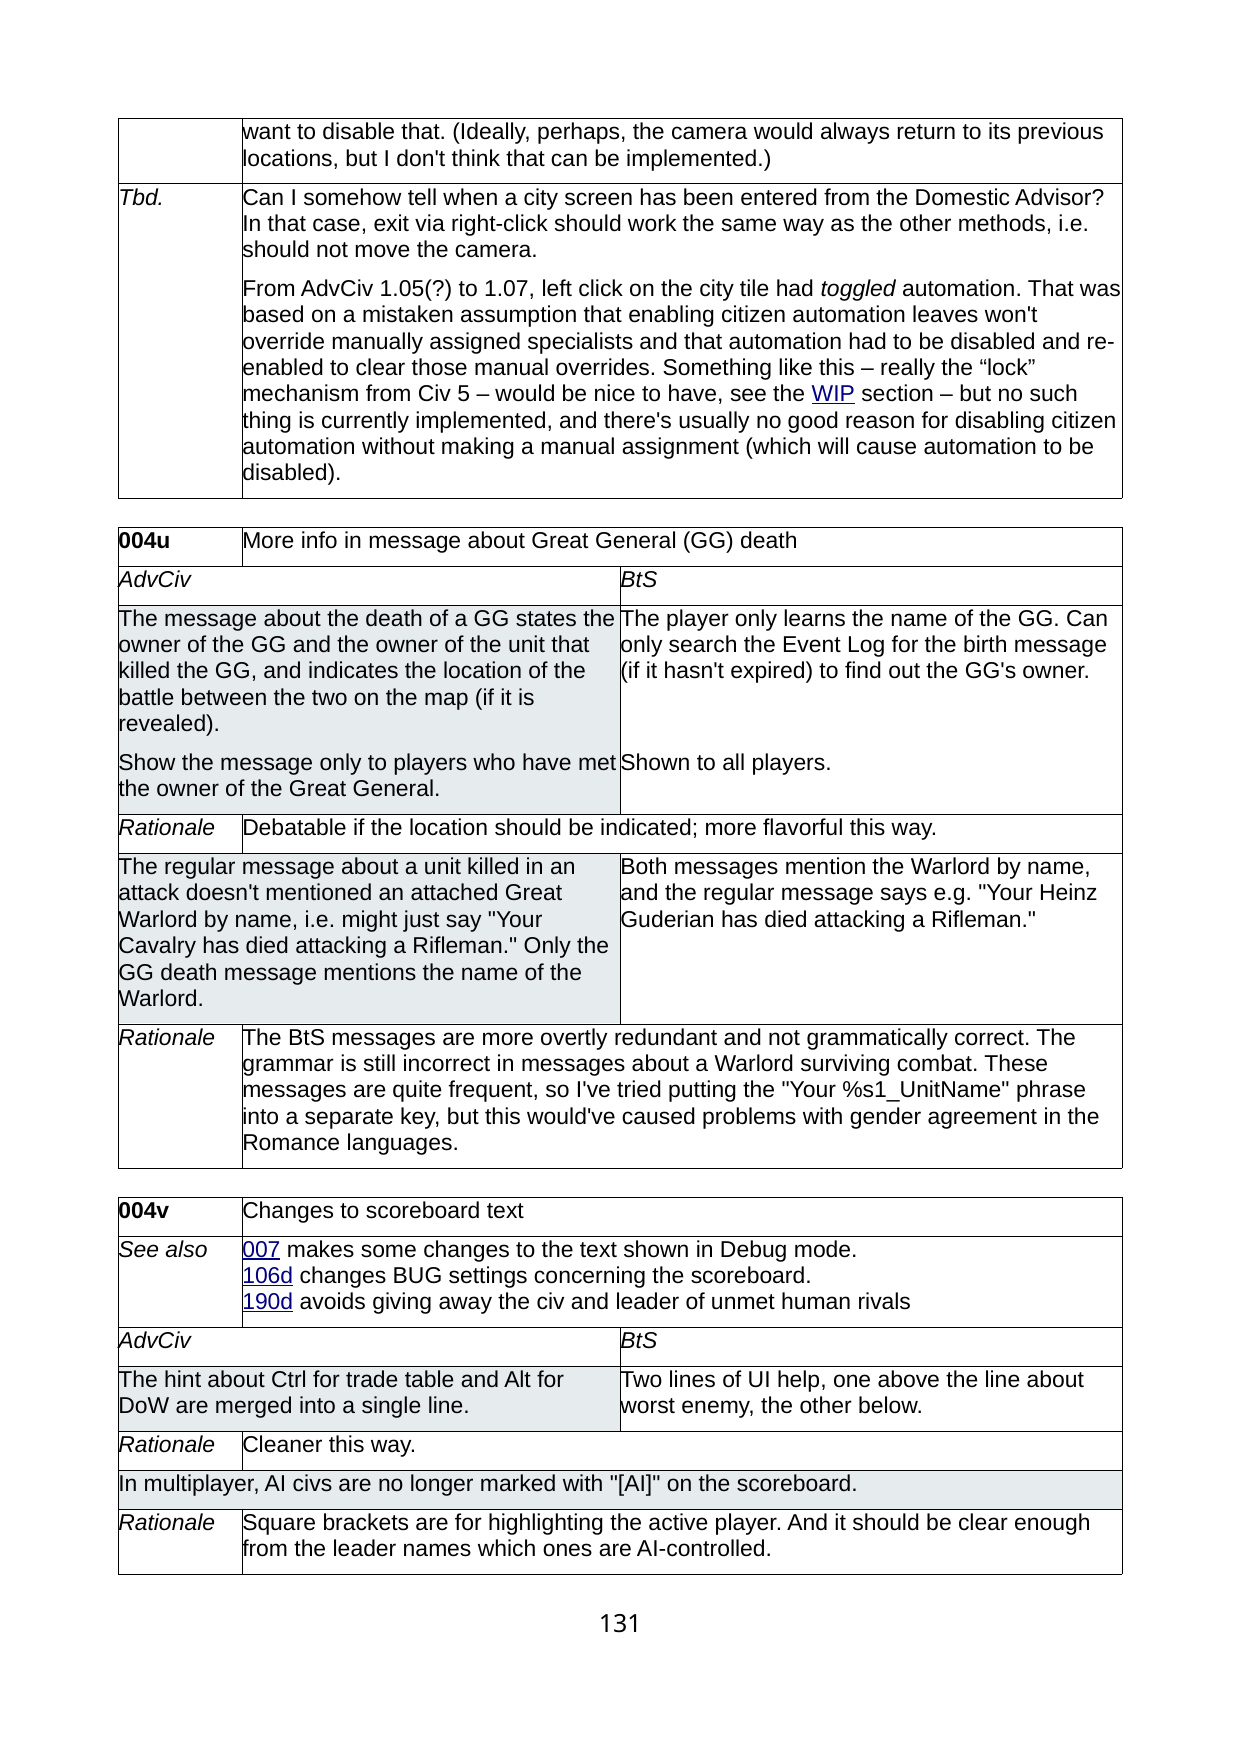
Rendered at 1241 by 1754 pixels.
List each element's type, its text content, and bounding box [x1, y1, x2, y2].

table_cell The regular message about a unit killed in an attack doesn't mentioned an attached Great Warlord by name, i.e. might just say "Your Cavalry has died attacking a Rifleman." Only the GG death message mentions the name of the Warlord. [119, 854, 620, 1023]
table_cell The player only learns the name of the GG. Can only search the Event Log for the birth message (if it hasn't expired) to find out the GG's owner. Shown to all players. [621, 606, 1122, 814]
table_cell Can I somehow tell when a city screen has been entered from the Domestic Advisor? In that case, exit via right-click should work the same way as the other methods, i.e. should not move the camera. From AdvCiv 1.05(?) to 1.07, left click on the city tile had toggled automation. That was based on a mistaken assumption that enabling citizen automation leaves won't override manually assigned specialists and that automation had to be disabled and re-enabled to clear those manual overrides. Something like this – really the “lock” mechanism from Civ 5 – would be nice to have, see the WIP section – but no such thing is currently implemented, and there's usually no good reason for disabling citizen automation without making a manual assignment (which will cause automation to be disabled). [243, 184, 1122, 498]
table_header Changes to scoreboard text [243, 1198, 1122, 1236]
table_cell BtS [621, 567, 1122, 605]
table_header 004u [119, 528, 242, 566]
table_cell The hint about Ctrl for trade table and Alt for DoW are merged into a single line. [119, 1367, 620, 1431]
table_cell want to disable that. (Ideally, perhaps, the camera would always return to its previous locations, but I don't think that can be implemented.) [243, 119, 1122, 183]
table_cell BtS [621, 1328, 1122, 1366]
table_cell [119, 119, 242, 183]
table_cell AdvCiv [119, 567, 620, 605]
table_cell Square brackets are for highlighting the active player. And it should be clear enough from the leader names which ones are AI-controlled. [243, 1510, 1122, 1574]
table_cell The message about the death of a GG states the owner of the GG and the owner of the unit that killed the GG, and indicates the location of the battle between the two on the map (if it is revealed). Show the message only to players who have met the owner of the Great General. [119, 606, 620, 814]
table_cell Rationale [119, 1510, 242, 1574]
table_cell Debatable if the location should be indicated; more flavorful this way. [243, 815, 1122, 853]
table_cell Two lines of UI help, one above the line about worst enemy, the other below. [621, 1367, 1122, 1431]
table_cell The BtS messages are more overtly redundant and not grammatically correct. The grammar is still incorrect in messages about a Warlord surviving combat. These messages are quite frequent, so I've tried putting the "Your %s1_UnitName" phrase into a separate key, but this would've caused problems with gender agreement in the Romance languages. [243, 1025, 1122, 1168]
table_cell Rationale [119, 1025, 242, 1168]
table_cell Rationale [119, 815, 242, 853]
table_cell AdvCiv [119, 1328, 620, 1366]
table_header More info in message about Great General (GG) death [243, 528, 1122, 566]
table_cell See also [119, 1237, 242, 1327]
table_cell In multiplayer, AI civs are no longer marked with "[AI]" on the scoreboard. [119, 1471, 1122, 1509]
table_cell Cleaner this way. [243, 1432, 1122, 1470]
table_cell Tbd. [119, 184, 242, 498]
table_cell 007 makes some changes to the text shown in Debug mode. 106d changes BUG settings concerning the scoreboard. 190d avoids giving away the civ and leader of unmet human rivals [243, 1237, 1122, 1327]
table_cell Both messages mention the Warlord by name, and the regular message says e.g. "Your Heinz Guderian has died attacking a Rifleman." [621, 854, 1122, 1023]
table_header 004v [119, 1198, 242, 1236]
table_cell Rationale [119, 1432, 242, 1470]
